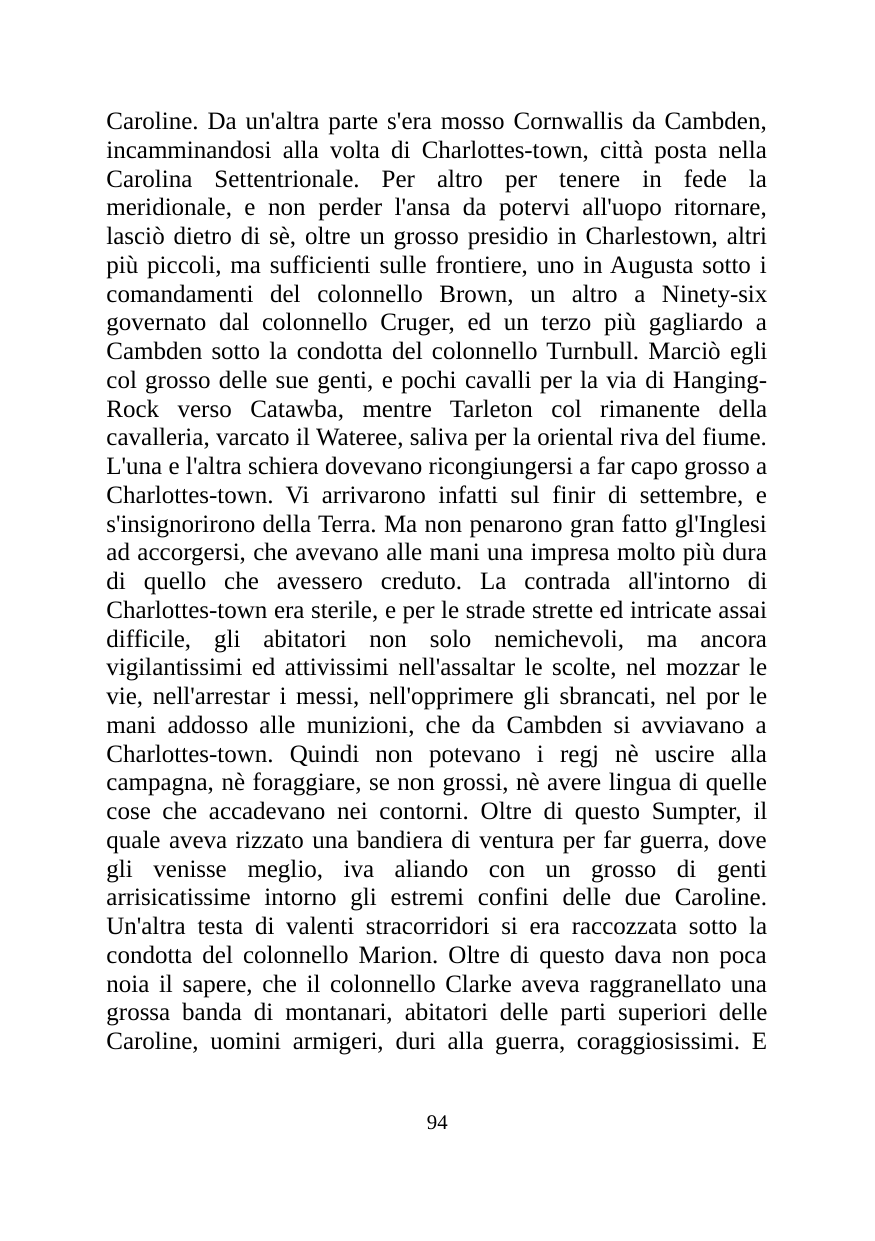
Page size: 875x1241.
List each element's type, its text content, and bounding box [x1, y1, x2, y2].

text Caroline. Da un'altra parte s'era mosso Cornwallis da Cambden, incamminandosi alla volta di Charlottes-town, città posta nella Carolina Settentrionale. Per altro per tenere in fede la meridionale, e non perder l'ansa da potervi all'uopo ritornare, lasciò dietro di sè, oltre un grosso presidio in Charlestown, altri più piccoli, ma sufficienti sulle frontiere, uno in Augusta sotto i comandamenti del colonnello Brown, un altro a Ninety-six governato dal colonnello Cruger, ed un terzo più gagliardo a Cambden sotto la condotta del colonnello Turnbull. Marciò egli col grosso delle sue genti, e pochi cavalli per la via di Hanging-Rock verso Catawba, mentre Tarleton col rimanente della cavalleria, varcato il Wateree, saliva per la oriental riva del fiume. L'una e l'altra schiera dovevano ricongiungersi a far capo grosso a Charlottes-town. Vi arrivarono infatti sul finir di settembre, e s'insignorirono della Terra. Ma non penarono gran fatto gl'Inglesi ad accorgersi, che avevano alle mani una impresa molto più dura di quello che avessero creduto. La contrada all'intorno di Charlottes-town era sterile, e per le strade strette ed intricate assai difficile, gli abitatori non solo nemichevoli, ma ancora vigilantissimi ed attivissimi nell'assaltar le scolte, nel mozzar le vie, nell'arrestar i messi, nell'opprimere gli sbrancati, nel por le mani addosso alle munizioni, che da Cambden si avviavano a Charlottes-town. Quindi non potevano i regj nè uscire alla campagna, nè foraggiare, se non grossi, nè avere lingua di quelle cose che accadevano nei contorni. Oltre di questo Sumpter, il quale aveva rizzato una bandiera di ventura per far guerra, dove gli venisse meglio, iva aliando con un grosso di genti arrisicatissime intorno gli estremi confini delle due Caroline. Un'altra testa di valenti stracorridori si era raccozzata sotto la condotta del colonnello Marion. Oltre di questo dava non poca noia il sapere, che il colonnello Clarke aveva raggranellato una grossa banda di montanari, abitatori delle parti superiori delle Caroline, uomini armigeri, duri alla guerra, coraggiosissimi. E [106, 106, 768, 1055]
